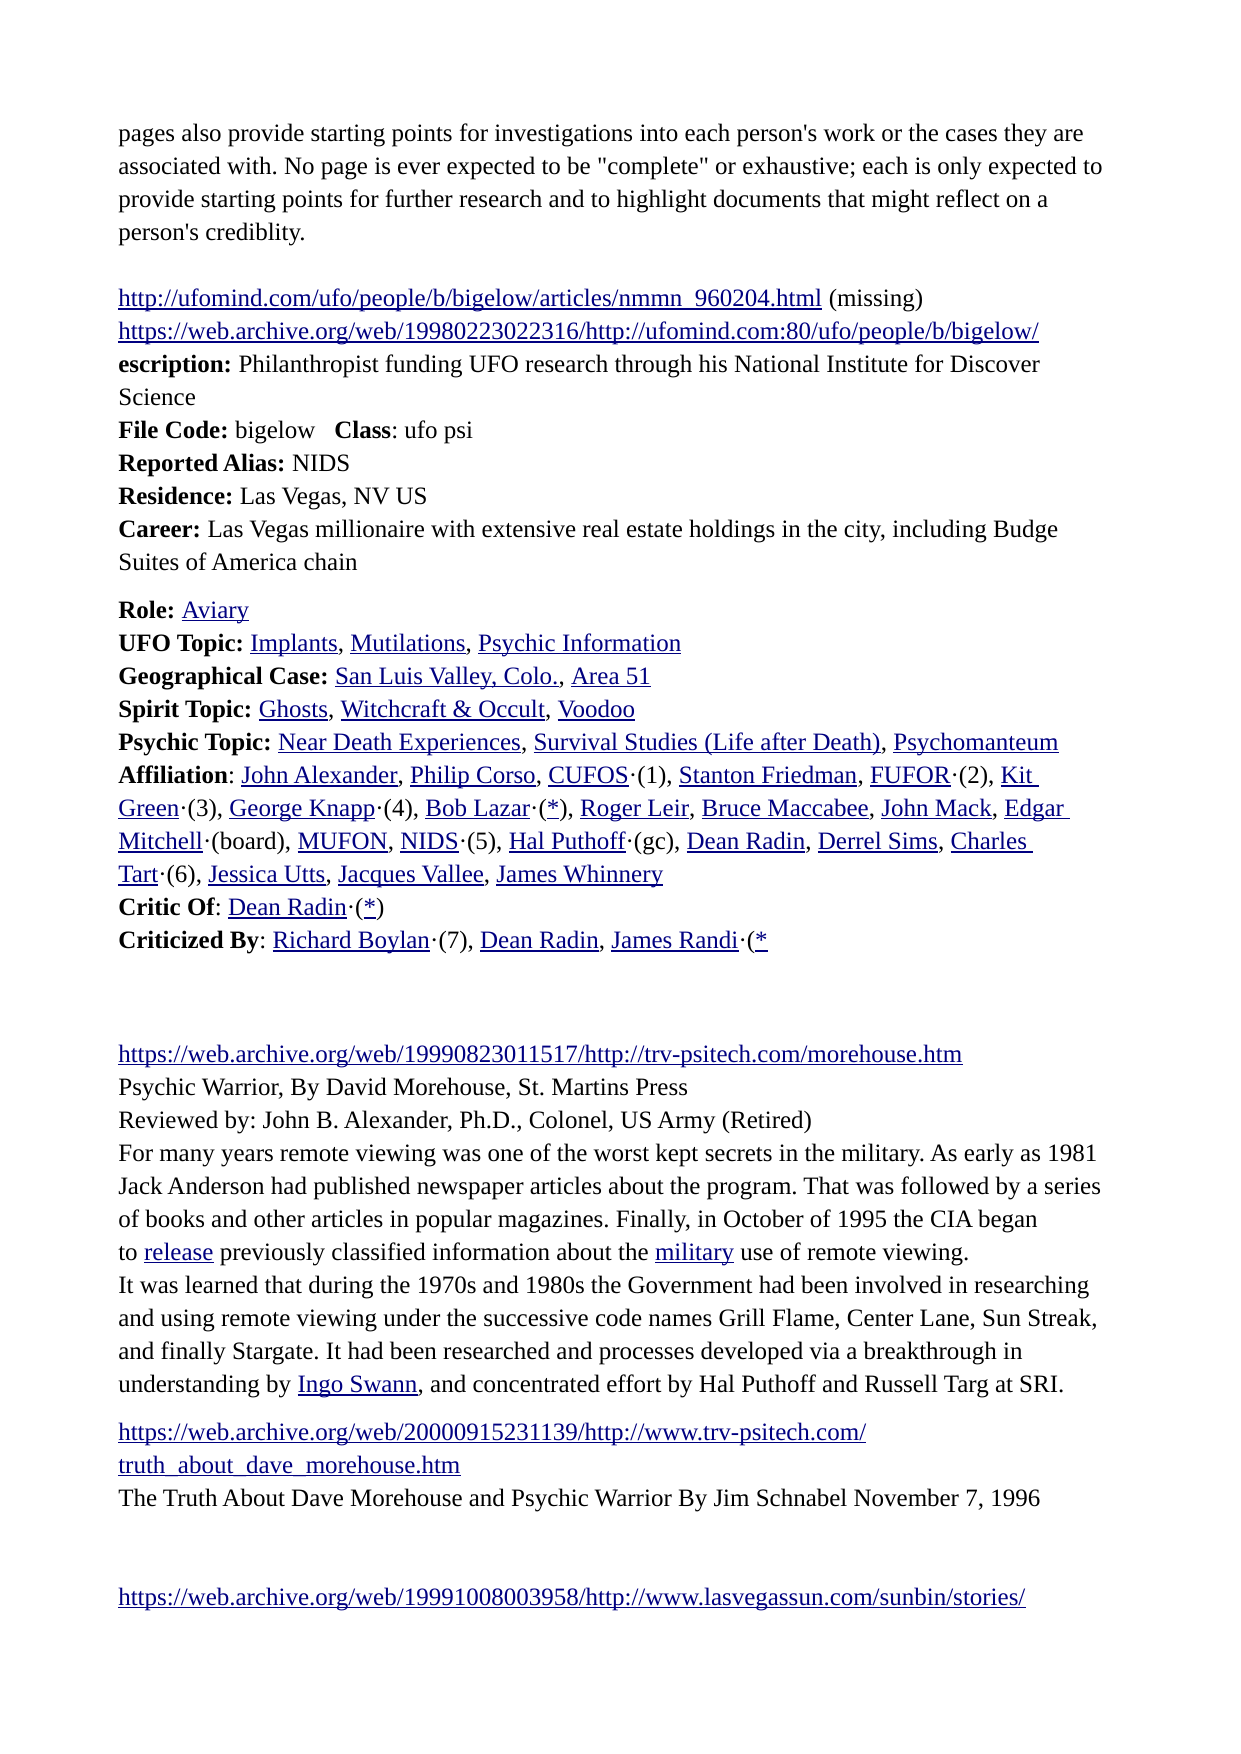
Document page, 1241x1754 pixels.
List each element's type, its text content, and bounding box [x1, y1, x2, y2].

text https://web.archive.org/web/20000915231139/http://www.trv-psitech.com/truth_about_dave_morehouse.htm The Truth About Dave Morehouse and Psychic Warrior By Jim Schnabel November 7, 1996 https://web.archive.org/web/19991008003958/http://www.lasvegassun.com/sunbin/stories/ [118, 1417, 1122, 1611]
text Role: Aviary UFO Topic: Implants, Mutilations, Psychic Information Geographical Case: San Luis Valley, Colo., Area 51 Spirit Topic: Ghosts, Witchcraft & Occult, Voodoo Psychic Topic: Near Death Experiences, Survival Studies (Life after Death), Psychomanteum Affiliation: John Alexander, Philip Corso, CUFOS·(1), Stanton Friedman, FUFOR·(2), Kit Green·(3), George Knapp·(4), Bob Lazar·(*), Roger Leir, Bruce Maccabee, John Mack, Edgar Mitchell·(board), MUFON, NIDS·(5), Hal Puthoff·(gc), Dean Radin, Derrel Sims, Charles Tart·(6), Jessica Utts, Jacques Vallee, James Whinnery Critic Of: Dean Radin·(*) Criticized By: Richard Boylan·(7), Dean Radin, James Randi·(* [118, 595, 1122, 954]
text https://web.archive.org/web/19990823011517/http://trv-psitech.com/morehouse.htm Psychic Warrior, By David Morehouse, St. Martins Press Reviewed by: John B. Alexander, Ph.D., Colonel, US Army (Retired) For many years remote viewing was one of the worst kept secrets in the military. As early as 1981 Jack Anderson had published newspaper articles about the program. That was followed by a series of books and other articles in popular magazines. Finally, in October of 1995 the CIA began to release previously classified information about the military use of remote viewing. It was learned that during the 1970s and 1980s the Government had been involved in researching and using remote viewing under the successive code names Grill Flame, Center Lane, Sun Streak, and finally Stargate. It had been researched and processes developed via a breakthrough in understanding by Ingo Swann, and concentrated effort by Hal Puthoff and Russell Targ at SRI. [118, 973, 1122, 1398]
text pages also provide starting points for investigations into each person's work or the cases they are associated with. No page is ever expected to be "complete" or exhaustive; each is only expected to provide starting points for further research and to highlight documents that might reflect on a person's crediblity. http://ufomind.com/ufo/people/b/bigelow/articles/nmmn_960204.html (missing) https://web.archive.org/web/19980223022316/http://ufomind.com:80/ufo/people/b/bigelow/ escription: Philanthropist funding UFO research through his National Institute for Discover Science File Code: bigelow Class: ufo psi Reported Alias: NIDS Residence: Las Vegas, NV US Career: Las Vegas millionaire with extensive real estate holdings in the city, including Budge Suites of America chain [118, 118, 1122, 576]
